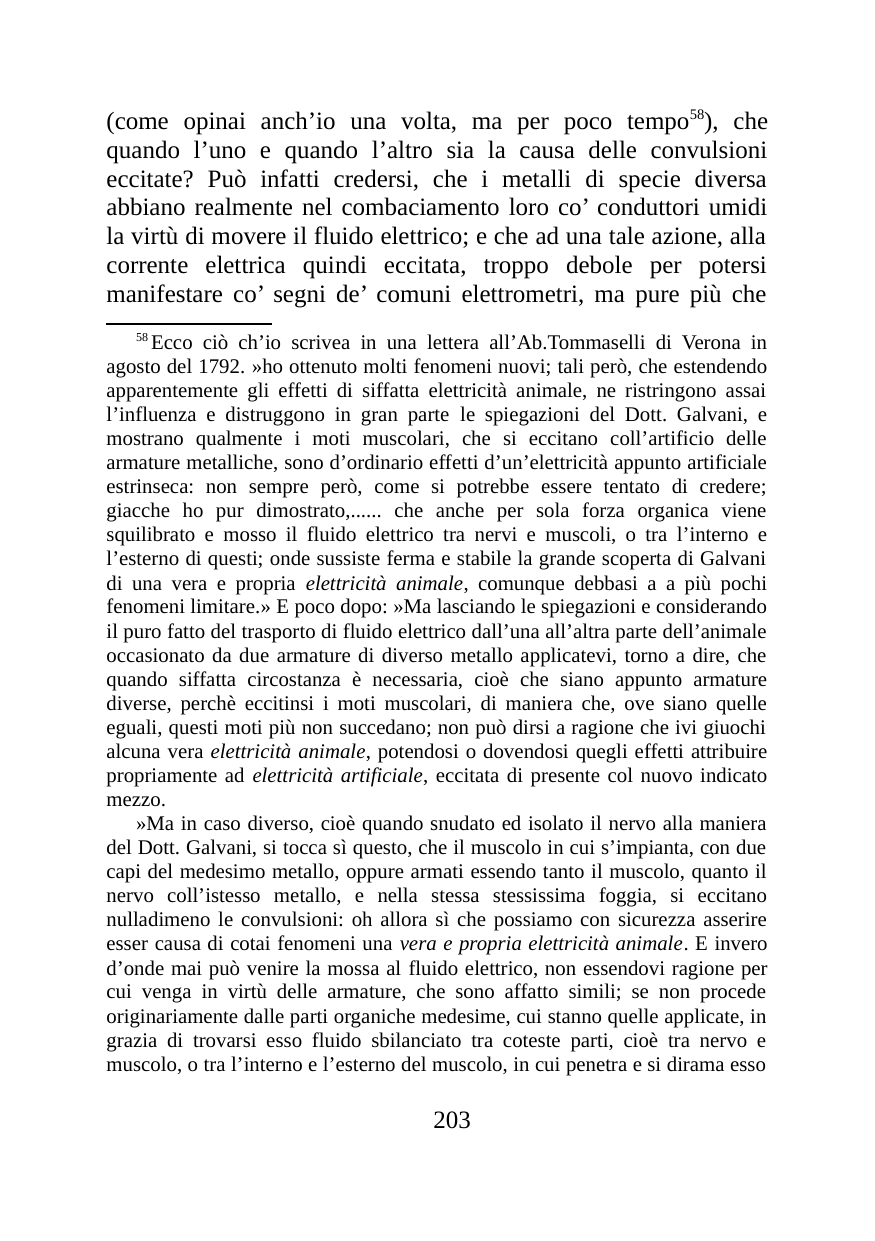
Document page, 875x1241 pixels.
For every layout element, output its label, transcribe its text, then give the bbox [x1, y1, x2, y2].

text »Ma in caso diverso, cioè quando snudato ed isolato il nervo alla maniera del Dott. Galvani, si tocca sì questo, che il muscolo in cui s’impianta, con due capi del medesimo metallo, oppure armati essendo tanto il muscolo, quanto il nervo coll’istesso metallo, e nella stessa stessissima foggia, si eccitano nulladimeno le convulsioni: oh allora sì che possiamo con sicurezza asserire esser causa di cotai fenomeni una vera e propria elettricità animale. E invero d’onde mai può venire la mossa al fluido elettrico, non essendovi ragione per cui venga in virtù delle armature, che sono affatto simili; se non procede originariamente dalle parti organiche medesime, cui stanno quelle applicate, in grazia di trovarsi esso fluido sbilanciato tra coteste parti, cioè tra nervo e muscolo, o tra l’interno e l’esterno del muscolo, in cui penetra e si dirama esso [106, 811, 768, 1076]
text (come opinai anch’io una volta, ma per poco tempo), che quando l’uno e quando l’altro sia la causa delle convulsioni eccitate? Può infatti credersi, che i metalli di specie diversa abbiano realmente nel combaciamento loro co’ conduttori umidi la virtù di movere il fluido elettrico; e che ad una tale azione, alla corrente elettrica quindi eccitata, troppo debole per potersi manifestare co’ segni de’ comuni elettrometri, ma pure più che [106, 106, 768, 307]
text Ecco ciò ch’io scrivea in una lettera all’Ab.Tommaselli di Verona in agosto del 1792. »ho ottenuto molti fenomeni nuovi; tali però, che estendendo apparentemente gli effetti di siffatta elettricità animale, ne ristringono assai l’influenza e distruggono in gran parte le spiegazioni del Dott. Galvani, e mostrano qualmente i moti muscolari, che si eccitano coll’artificio delle armature metalliche, sono d’ordinario effetti d’un’elettricità appunto artificiale estrinseca: non sempre però, come si potrebbe essere tentato di credere; giacche ho pur dimostrato,...... che anche per sola forza organica viene squilibrato e mosso il fluido elettrico tra nervi e muscoli, o tra l’interno e l’esterno di questi; onde sussiste ferma e stabile la grande scoperta di Galvani di una vera e propria elettricità animale, comunque debbasi a a più pochi fenomeni limitare.» E poco dopo: »Ma lasciando le spiegazioni e considerando il puro fatto del trasporto di fluido elettrico dall’una all’altra parte dell’animale occasionato da due armature di diverso metallo applicatevi, torno a dire, che quando siffatta circostanza è necessaria, cioè che siano appunto armature diverse, perchè eccitinsi i moti muscolari, di maniera che, ove siano quelle eguali, questi moti più non succedano; non può dirsi a ragione che ivi giuochi alcuna vera elettricità animale, potendosi o dovendosi quegli effetti attribuire propriamente ad elettricità artificiale, eccitata di presente col nuovo indicato mezzo. [106, 330, 768, 811]
